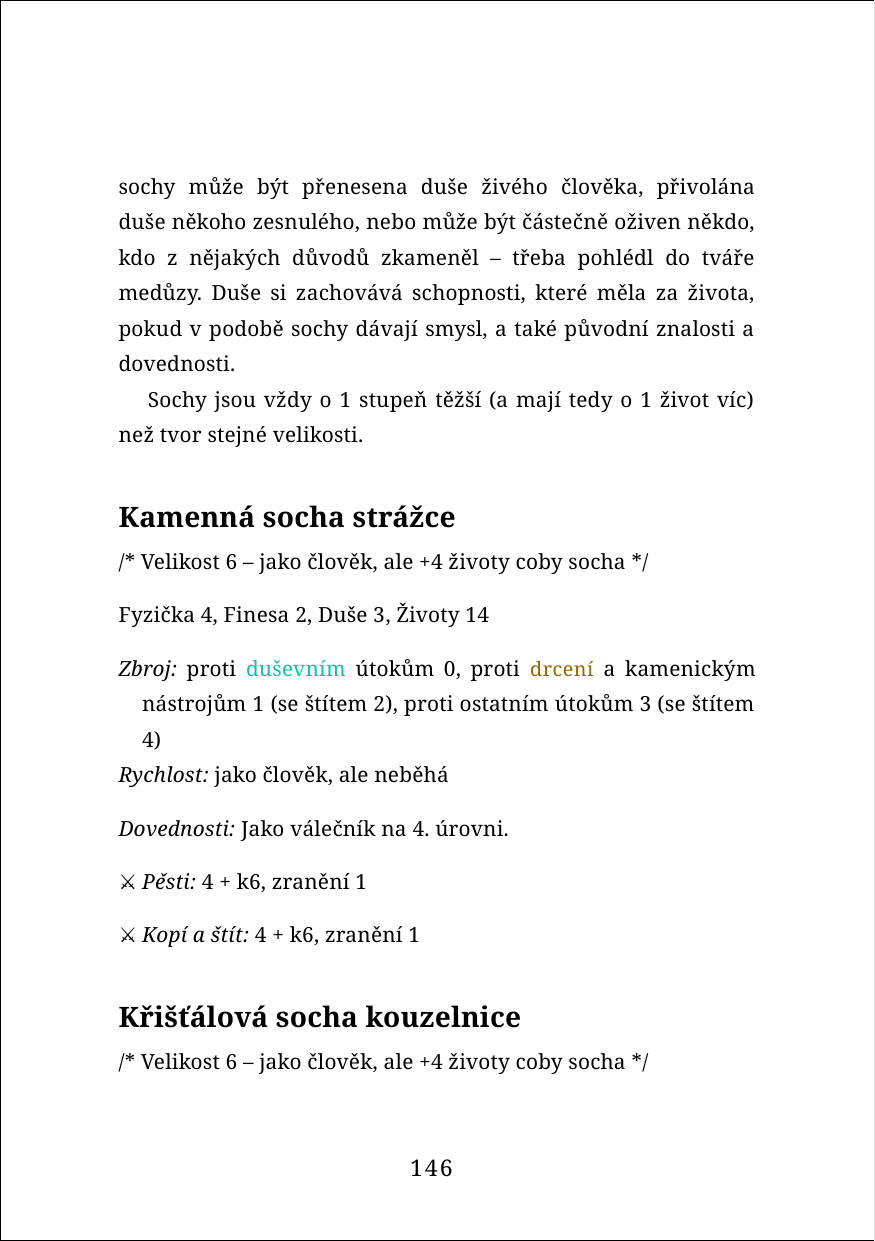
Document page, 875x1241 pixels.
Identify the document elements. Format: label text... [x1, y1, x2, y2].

text Fyzička 4, Finesa 2, Duše 3, Životy 14 [118, 601, 756, 629]
text /* Velikost 6 – jako člověk, ale +4 životy coby socha */ [118, 547, 756, 576]
subtitle Křišťálová socha kouzelnice [118, 997, 756, 1035]
subtitle Kamenná socha strážce [118, 497, 756, 536]
text Dovednosti: Jako válečník na 4. úrovni. [118, 814, 756, 842]
text Rychlost: jako člověk, ale neběhá [118, 760, 756, 789]
text ⚔ Kopí a štít: 4 + k6, zranění 1 [118, 920, 756, 948]
text Zbroj: proti duševním útokům 0, proti drcení a kamenickým nástrojům 1 (se štítem 2), proti ostatním útokům 3 (se štítem 4) [118, 654, 756, 753]
text sochy může být přenesena duše živého člověka, přivolána duše někoho zesnulého, nebo může být částečně oživen někdo, kdo z nějakých důvodů zkameněl – třeba pohlédl do tváře medůzy. Duše si zachovává schopnosti, které měla za života, pokud v podobě sochy dávají smysl, a také původní znalosti a dovednosti. Sochy jsou vždy o 1 stupeň těžší (a mají tedy o 1 život víc) než tvor stejné velikosti. [118, 172, 756, 449]
text /* Velikost 6 – jako člověk, ale +4 životy coby socha */ [118, 1047, 756, 1076]
text ⚔ Pěsti: 4 + k6, zranění 1 [118, 867, 756, 895]
